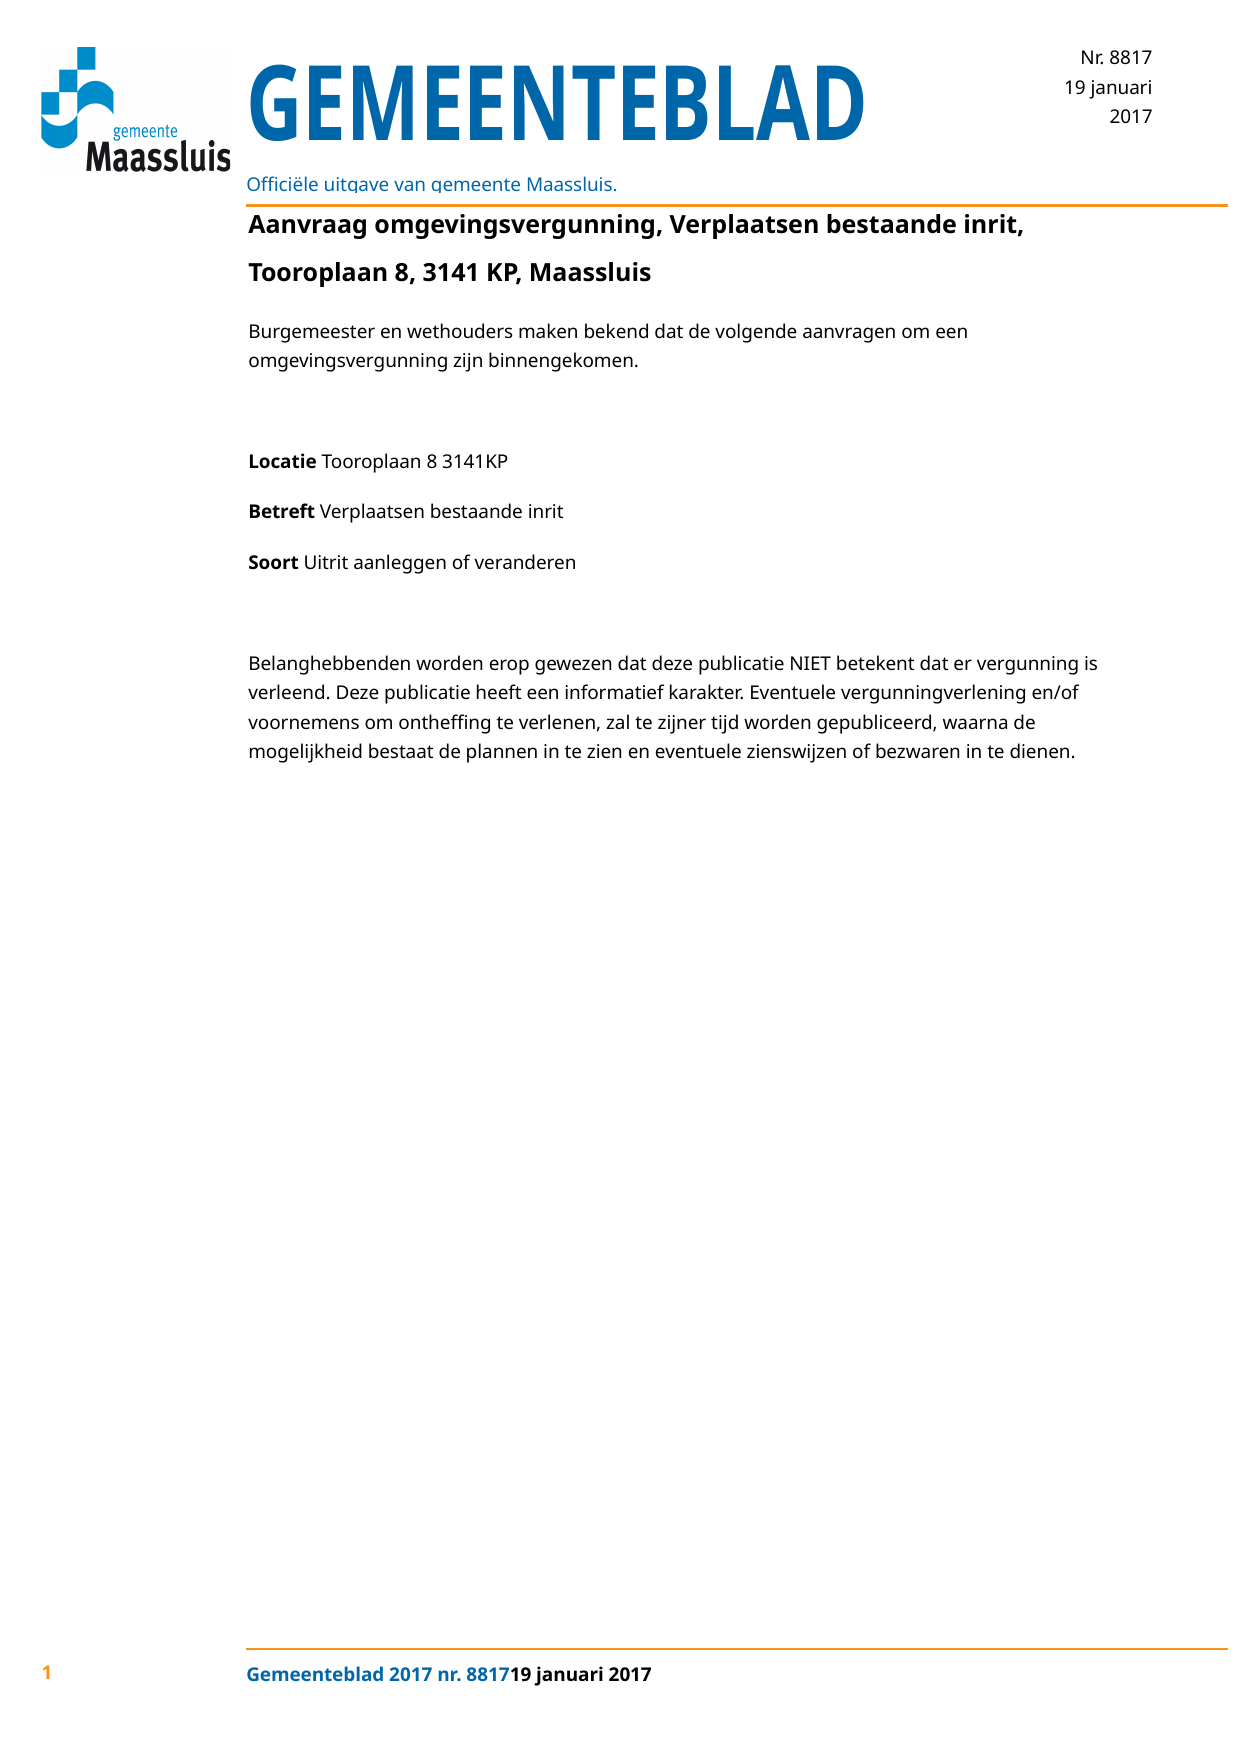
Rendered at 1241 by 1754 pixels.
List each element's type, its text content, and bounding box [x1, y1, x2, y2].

text Soort Uitrit aanleggen of veranderen [248, 549, 1152, 575]
picture [41, 47, 77, 92]
text Burgemeester en wethouders maken bekend dat de volgende aanvragen om een omgevingsvergunning zijn binnengekomen. [248, 318, 1152, 373]
text Belanghebbenden worden erop gewezen dat deze publicatie NIET betekent dat er vergunning is verleend. Deze publicatie heeft een informatief karakter. Eventuele vergunningverlening en/of voornemens om ontheffing te verlenen, zal te zijner tijd worden gepubliceerd, waarna de mogelijkheid bestaat de plannen in te zien en eventuele zienswijzen of bezwaren in te dienen. [248, 650, 1152, 764]
text Aanvraag omgevingsvergunning, Verplaatsen bestaande inrit, Tooroplaan 8, 3141 KP, Maassluis [248, 207, 1152, 288]
text Betreft Verplaatsen bestaande inrit [248, 499, 1152, 524]
text Locatie Tooroplaan 8 3141KP [248, 448, 1152, 474]
picture [41, 47, 231, 172]
